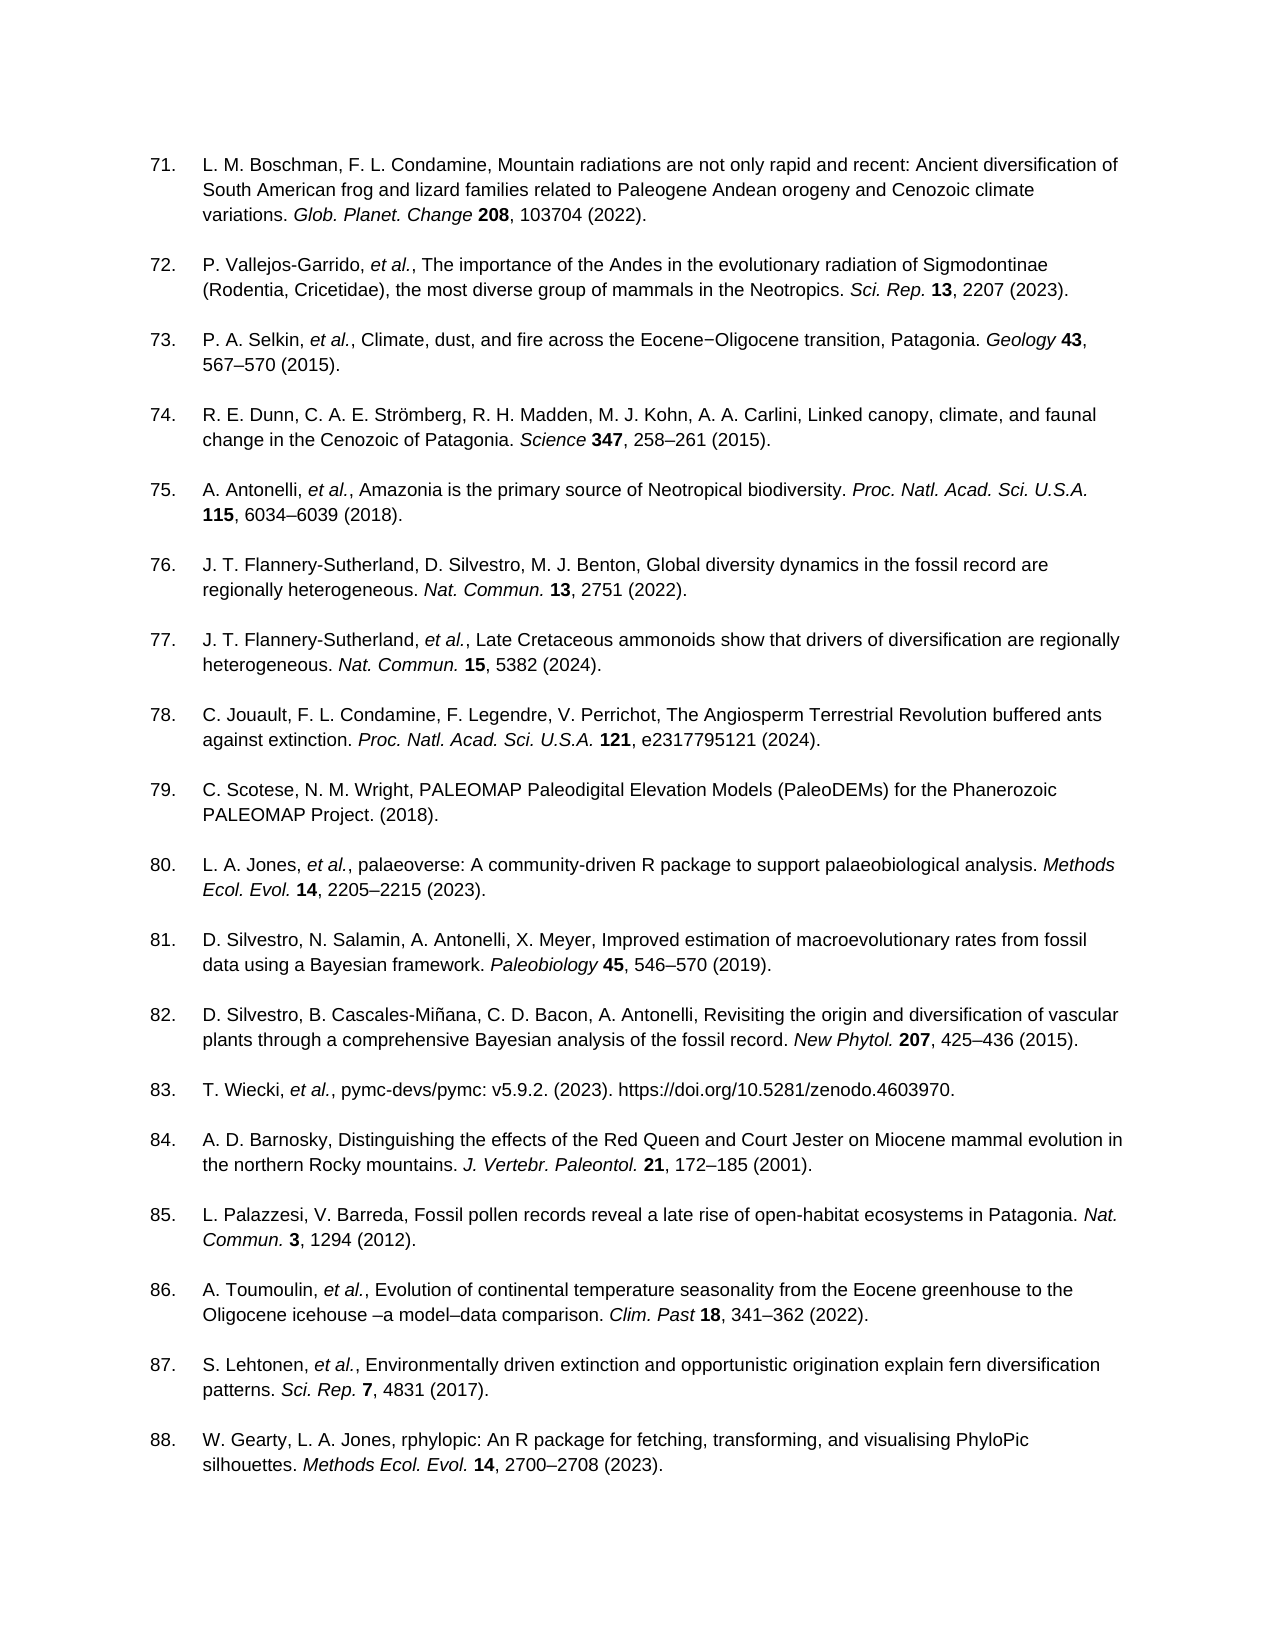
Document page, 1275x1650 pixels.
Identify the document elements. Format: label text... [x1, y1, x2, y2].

text 84. A. D. Barnosky, Distinguishing the effects of the Red Queen and Court Jester on Miocene mammal evolution in the northern Rocky mountains. J. Vertebr. Paleontol. 21, 172–185 (2001). [150, 1125, 1125, 1175]
text 75. A. Antonelli, et al., Amazonia is the primary source of Neotropical biodiversity. Proc. Natl. Acad. Sci. U.S.A. 115, 6034–6039 (2018). [150, 475, 1125, 525]
text 87. S. Lehtonen, et al., Environmentally driven extinction and opportunistic origination explain fern diversification patterns. Sci. Rep. 7, 4831 (2017). [150, 1350, 1125, 1400]
text 72. P. Vallejos-Garrido, et al., The importance of the Andes in the evolutionary radiation of Sigmodontinae (Rodentia, Cricetidae), the most diverse group of mammals in the Neotropics. Sci. Rep. 13, 2207 (2023). [150, 250, 1125, 300]
text 76. J. T. Flannery-Sutherland, D. Silvestro, M. J. Benton, Global diversity dynamics in the fossil record are regionally heterogeneous. Nat. Commun. 13, 2751 (2022). [150, 550, 1125, 600]
text 85. L. Palazzesi, V. Barreda, Fossil pollen records reveal a late rise of open-habitat ecosystems in Patagonia. Nat. Commun. 3, 1294 (2012). [150, 1200, 1125, 1250]
text 77. J. T. Flannery-Sutherland, et al., Late Cretaceous ammonoids show that drivers of diversification are regionally heterogeneous. Nat. Commun. 15, 5382 (2024). [150, 625, 1125, 675]
text 79. C. Scotese, N. M. Wright, PALEOMAP Paleodigital Elevation Models (PaleoDEMs) for the Phanerozoic PALEOMAP Project. (2018). [150, 775, 1125, 825]
text 78. C. Jouault, F. L. Condamine, F. Legendre, V. Perrichot, The Angiosperm Terrestrial Revolution buffered ants against extinction. Proc. Natl. Acad. Sci. U.S.A. 121, e2317795121 (2024). [150, 700, 1125, 750]
text 80. L. A. Jones, et al., palaeoverse: A community-driven R package to support palaeobiological analysis. Methods Ecol. Evol. 14, 2205–2215 (2023). [150, 850, 1125, 900]
text 74. R. E. Dunn, C. A. E. Strömberg, R. H. Madden, M. J. Kohn, A. A. Carlini, Linked canopy, climate, and faunal change in the Cenozoic of Patagonia. Science 347, 258–261 (2015). [150, 400, 1125, 450]
text 86. A. Toumoulin, et al., Evolution of continental temperature seasonality from the Eocene greenhouse to the Oligocene icehouse –a model–data comparison. Clim. Past 18, 341–362 (2022). [150, 1275, 1125, 1325]
text 88. W. Gearty, L. A. Jones, rphylopic: An R package for fetching, transforming, and visualising PhyloPic silhouettes. Methods Ecol. Evol. 14, 2700–2708 (2023). [150, 1425, 1125, 1475]
text 71. L. M. Boschman, F. L. Condamine, Mountain radiations are not only rapid and recent: Ancient diversification of South American frog and lizard families related to Paleogene Andean orogeny and Cenozoic climate variations. Glob. Planet. Change 208, 103704 (2022). [150, 150, 1125, 225]
text 81. D. Silvestro, N. Salamin, A. Antonelli, X. Meyer, Improved estimation of macroevolutionary rates from fossil data using a Bayesian framework. Paleobiology 45, 546–570 (2019). [150, 925, 1125, 975]
text 82. D. Silvestro, B. Cascales-Miñana, C. D. Bacon, A. Antonelli, Revisiting the origin and diversification of vascular plants through a comprehensive Bayesian analysis of the fossil record. New Phytol. 207, 425–436 (2015). [150, 1000, 1125, 1050]
text 83. T. Wiecki, et al., pymc-devs/pymc: v5.9.2. (2023). https://doi.org/10.5281/zenodo.4603970. [150, 1075, 1125, 1100]
text 73. P. A. Selkin, et al., Climate, dust, and fire across the Eocene−Oligocene transition, Patagonia. Geology 43, 567–570 (2015). [150, 325, 1125, 375]
